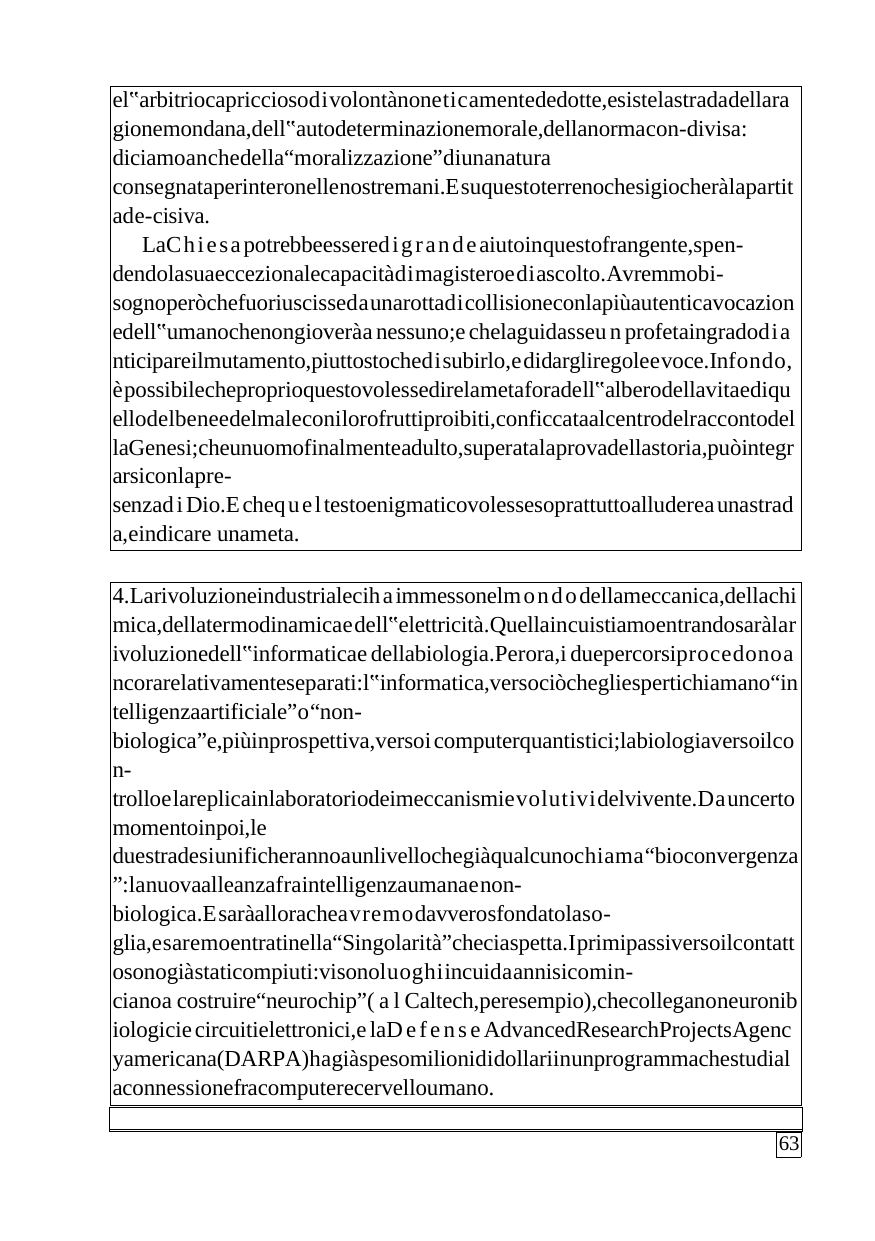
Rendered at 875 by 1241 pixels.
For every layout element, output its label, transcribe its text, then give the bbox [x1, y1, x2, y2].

text 63 [778, 1133, 801, 1155]
text 4.Larivoluzioneindustrialecihaimmessonelmondodellameccanica,dellachimica,dellatermodinamicaedell‟elettricità.Quellaincuistiamoentrandosaràlarivoluzionedell‟informaticaedellabiologia.Perora,iduepercorsiprocedonoancorarelativamenteseparati:l‟informatica,versociòchegliespertichiamano“intelligenzaartificiale”o“non-biologica”e,piùinprospettiva,versoicomputerquantistici;labiologiaversoilcon-trolloelareplicainlaboratoriodeimeccanismievolutividelvivente.Dauncertomomentoinpoi,le duestradesiunificherannoaunlivellochegiàqualcunochiama“bioconvergenza”:lanuovaalleanzafraintelligenzaumanaenon-biologica.Esaràalloracheavremodavverosfondatolaso-glia,esaremoentratinella“Singolarità”checiaspetta.Iprimipassiversoilcontattosonogiàstaticompiuti:visonoluoghiincuidaannisicomin-cianoacostruire“neurochip”(alCaltech,peresempio),checolleganoneuronibiologiciecircuitielettronici,elaDefenseAdvancedResearchProjectsAgencyamericana(DARPA)hagiàspesomilionididollariinunprogrammachestudialaconnessionefracomputerecervelloumano. [112, 583, 800, 1101]
text LaChiesapotrebbeesseredigrandeaiutoinquestofrangente,spen-dendolasuaeccezionalecapacitàdimagisteroediascolto.Avremmobi-sognoperòchefuoriuscissedaunarottadicollisioneconlapiùautenticavocazionedell‟umanochenongioveràanessuno;echelaguidasseunprofetaingradodianticipareilmutamento,piuttostochedisubirlo,edidargliregoleevoce.Infondo,èpossibilecheproprioquestovolessedirelametaforadell‟alberodellavitaediquellodelbeneedelmaleconilorofruttiproibiti,conficcataalcentrodelraccontodellaGenesi;cheunuomofinalmenteadulto,superatalaprovadellastoria,puòintegrarsiconlapre-senzadiDio.Echequeltestoenigmaticovolessesoprattuttoalludereaunastrada,eindicare unameta. [112, 231, 800, 547]
text el‟arbitriocapricciosodivolontànoneticamentededotte,esistelastradadellaragionemondana,dell‟autodeterminazionemorale,dellanormacon-divisa: diciamoanchedella“moralizzazione”diunanatura consegnataperinteronellenostremani.Esuquestoterrenochesigiocheràlapartitade-cisiva. [112, 87, 799, 228]
